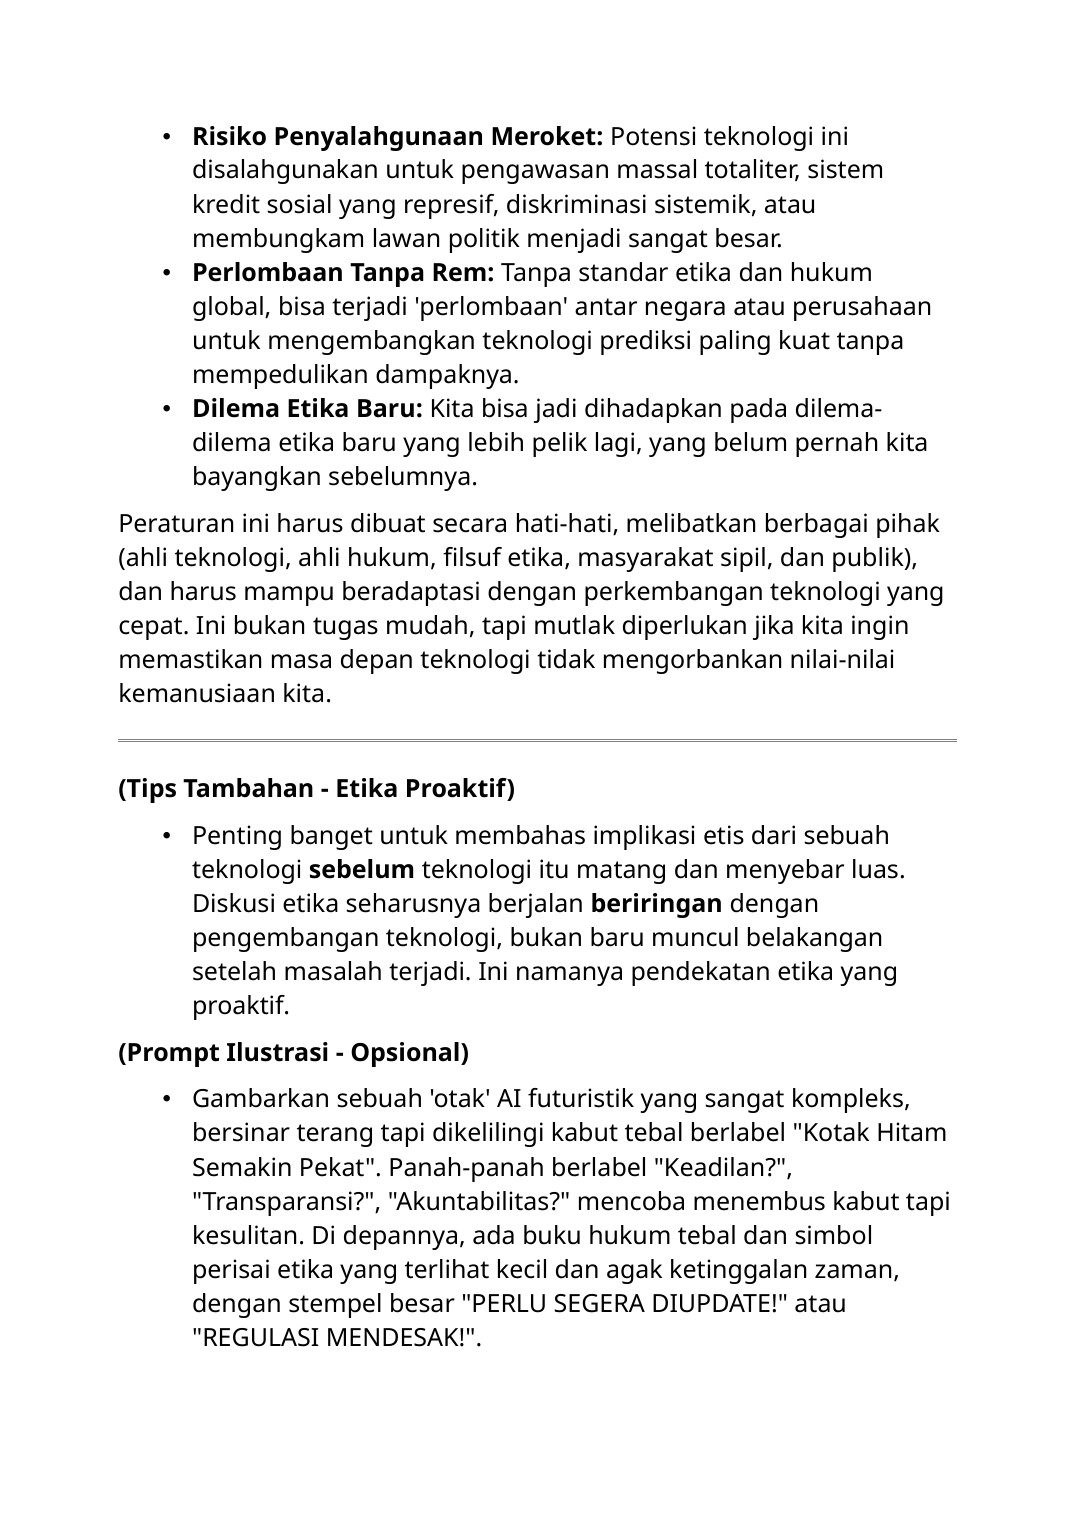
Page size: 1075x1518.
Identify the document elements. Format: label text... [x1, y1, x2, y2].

text (Tips Tambahan - Etika Proaktif) [118, 771, 957, 805]
text (Prompt Ilustrasi - Opsional) [118, 1034, 957, 1068]
list Gambarkan sebuah 'otak' AI futuristik yang sangat kompleks, bersinar terang tapi dikelilingi kabut tebal berlabel "Kotak Hitam Semakin Pekat". Panah-panah berlabel "Keadilan?", "Transparansi?", "Akuntabilitas?" mencoba menembus kabut tapi kesulitan. Di depannya, ada buku hukum tebal dan simbol perisai etika yang terlihat kecil dan agak ketinggalan zaman, dengan stempel besar "PERLU SEGERA DIUPDATE!" atau "REGULASI MENDESAK!". [162, 1081, 957, 1353]
text Peraturan ini harus dibuat secara hati-hati, melibatkan berbagai pihak (ahli teknologi, ahli hukum, filsuf etika, masyarakat sipil, dan publik), dan harus mampu beradaptasi dengan perkembangan teknologi yang cepat. Ini bukan tugas mudah, tapi mutlak diperlukan jika kita ingin memastikan masa depan teknologi tidak mengorbankan nilai-nilai kemanusiaan kita. [118, 505, 957, 710]
list Dilema Etika Baru: Kita bisa jadi dihadapkan pada dilema-dilema etika baru yang lebih pelik lagi, yang belum pernah kita bayangkan sebelumnya. [162, 391, 957, 493]
list Perlombaan Tanpa Rem: Tanpa standar etika dan hukum global, bisa terjadi 'perlombaan' antar negara atau perusahaan untuk mengembangkan teknologi prediksi paling kuat tanpa mempedulikan dampaknya. [162, 254, 957, 391]
list Penting banget untuk membahas implikasi etis dari sebuah teknologi sebelum teknologi itu matang dan menyebar luas. Diskusi etika seharusnya berjalan beriringan dengan pengembangan teknologi, bukan baru muncul belakangan setelah masalah terjadi. Ini namanya pendekatan etika yang proaktif. [162, 818, 957, 1022]
list Risiko Penyalahgunaan Meroket: Potensi teknologi ini disalahgunakan untuk pengawasan massal totaliter, sistem kredit sosial yang represif, diskriminasi sistemik, atau membungkam lawan politik menjadi sangat besar. [162, 118, 957, 254]
